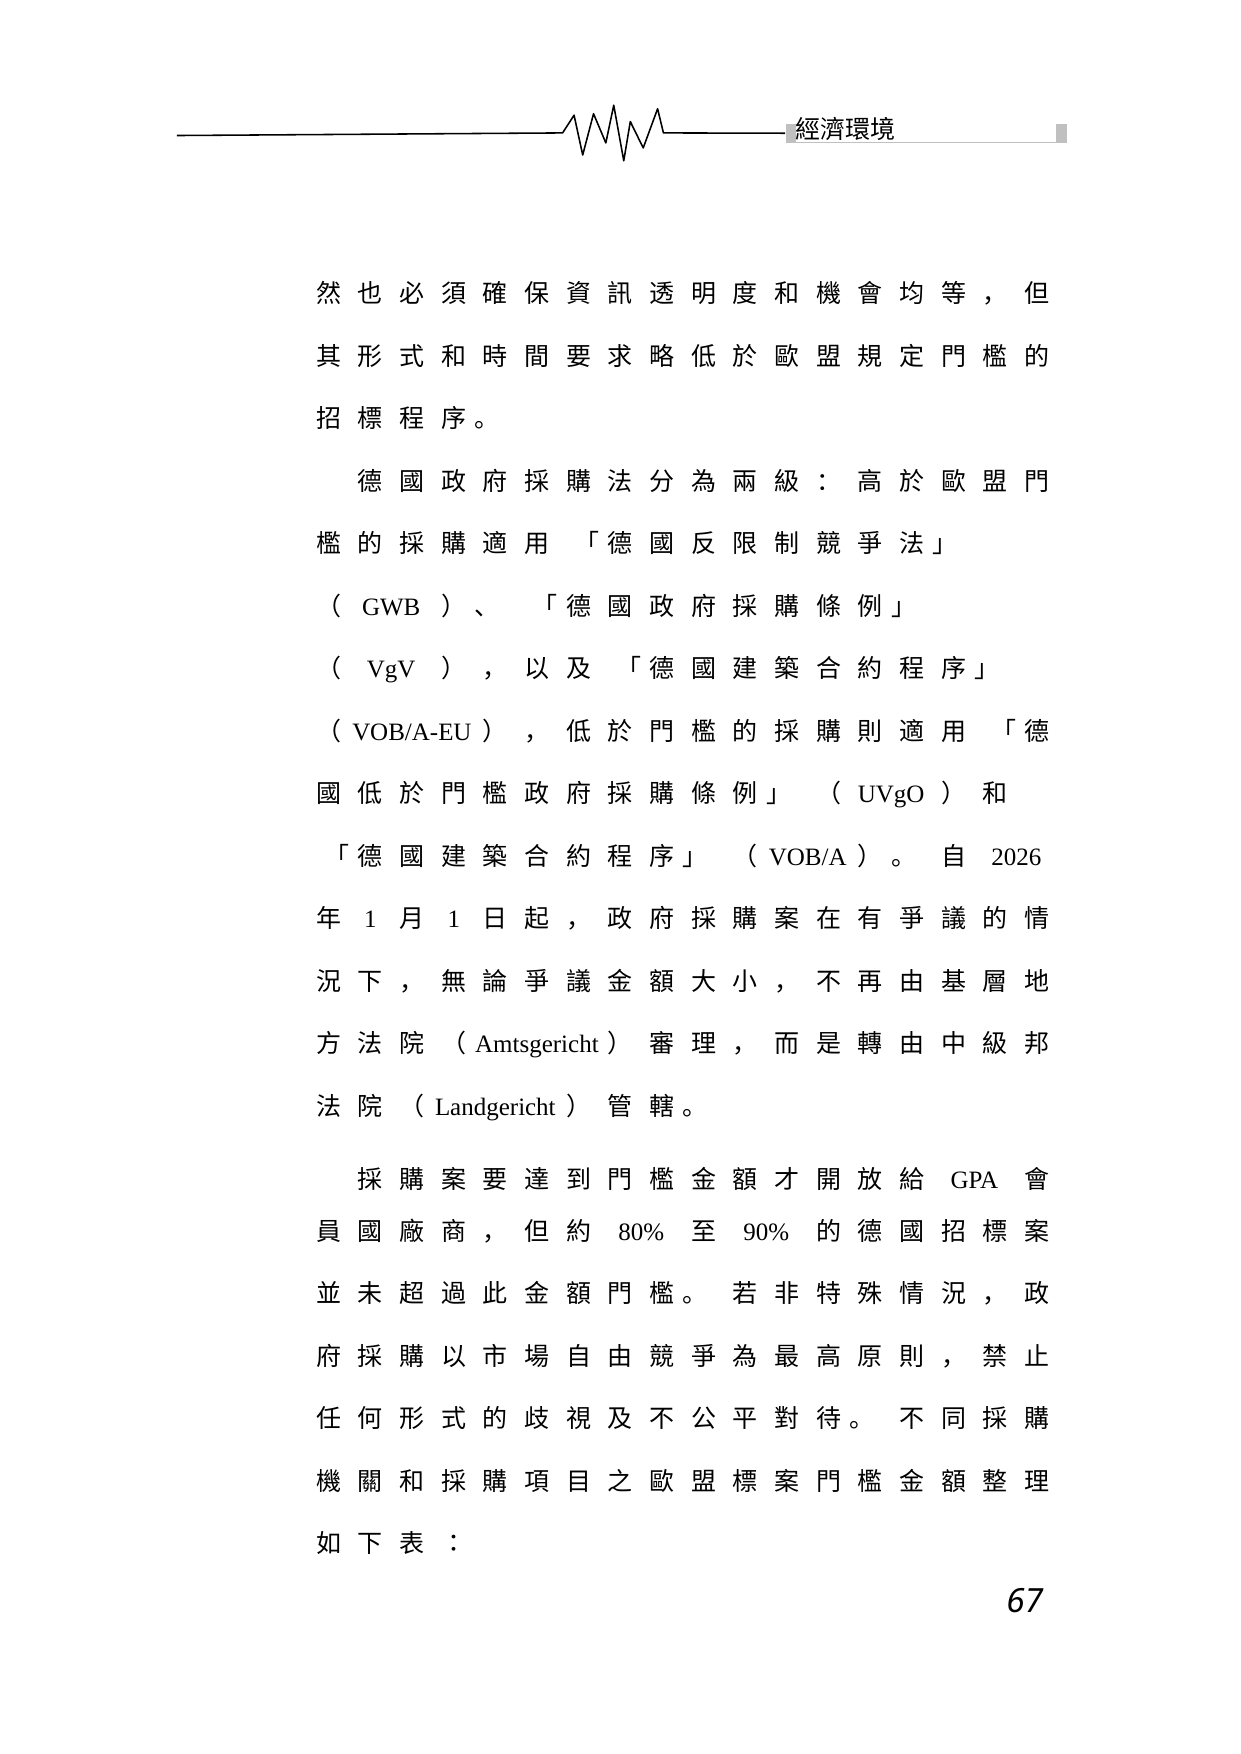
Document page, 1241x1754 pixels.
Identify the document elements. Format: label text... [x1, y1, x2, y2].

text 然也必須確保資訊透明度和機會均等，但其形式和時間要求略低於歐盟規定門檻的招標程序。 [281, 250, 1058, 438]
text 德國政府採購法分為兩級：高於歐盟門檻的採購適用「德國反限制競爭法」（GWB）、「德國政府採購條例」（VgV），以及「德國建築合約程序」（VOB/A-EU），低於門檻的採購則適用「德國低於門檻政府採購條例」（UVgO）和「德國建築合約程序」（VOB/A）。自2026年1月1日起，政府採購案在有爭議的情況下，無論爭議金額大小，不再由基層地方法院（Amtsgericht）審理，而是轉由中級邦法院（Landgericht）管轄。 [281, 438, 1058, 1125]
text 採購案要達到門檻金額才開放給GPA會員國廠商，但約80%至90%的德國招標案並未超過此金額門檻。若非特殊情況，政府採購以市場自由競爭為最高原則，禁止任何形式的歧視及不公平對待。不同採購機關和採購項目之歐盟標案門檻金額整理如下表： [281, 1125, 1058, 1563]
